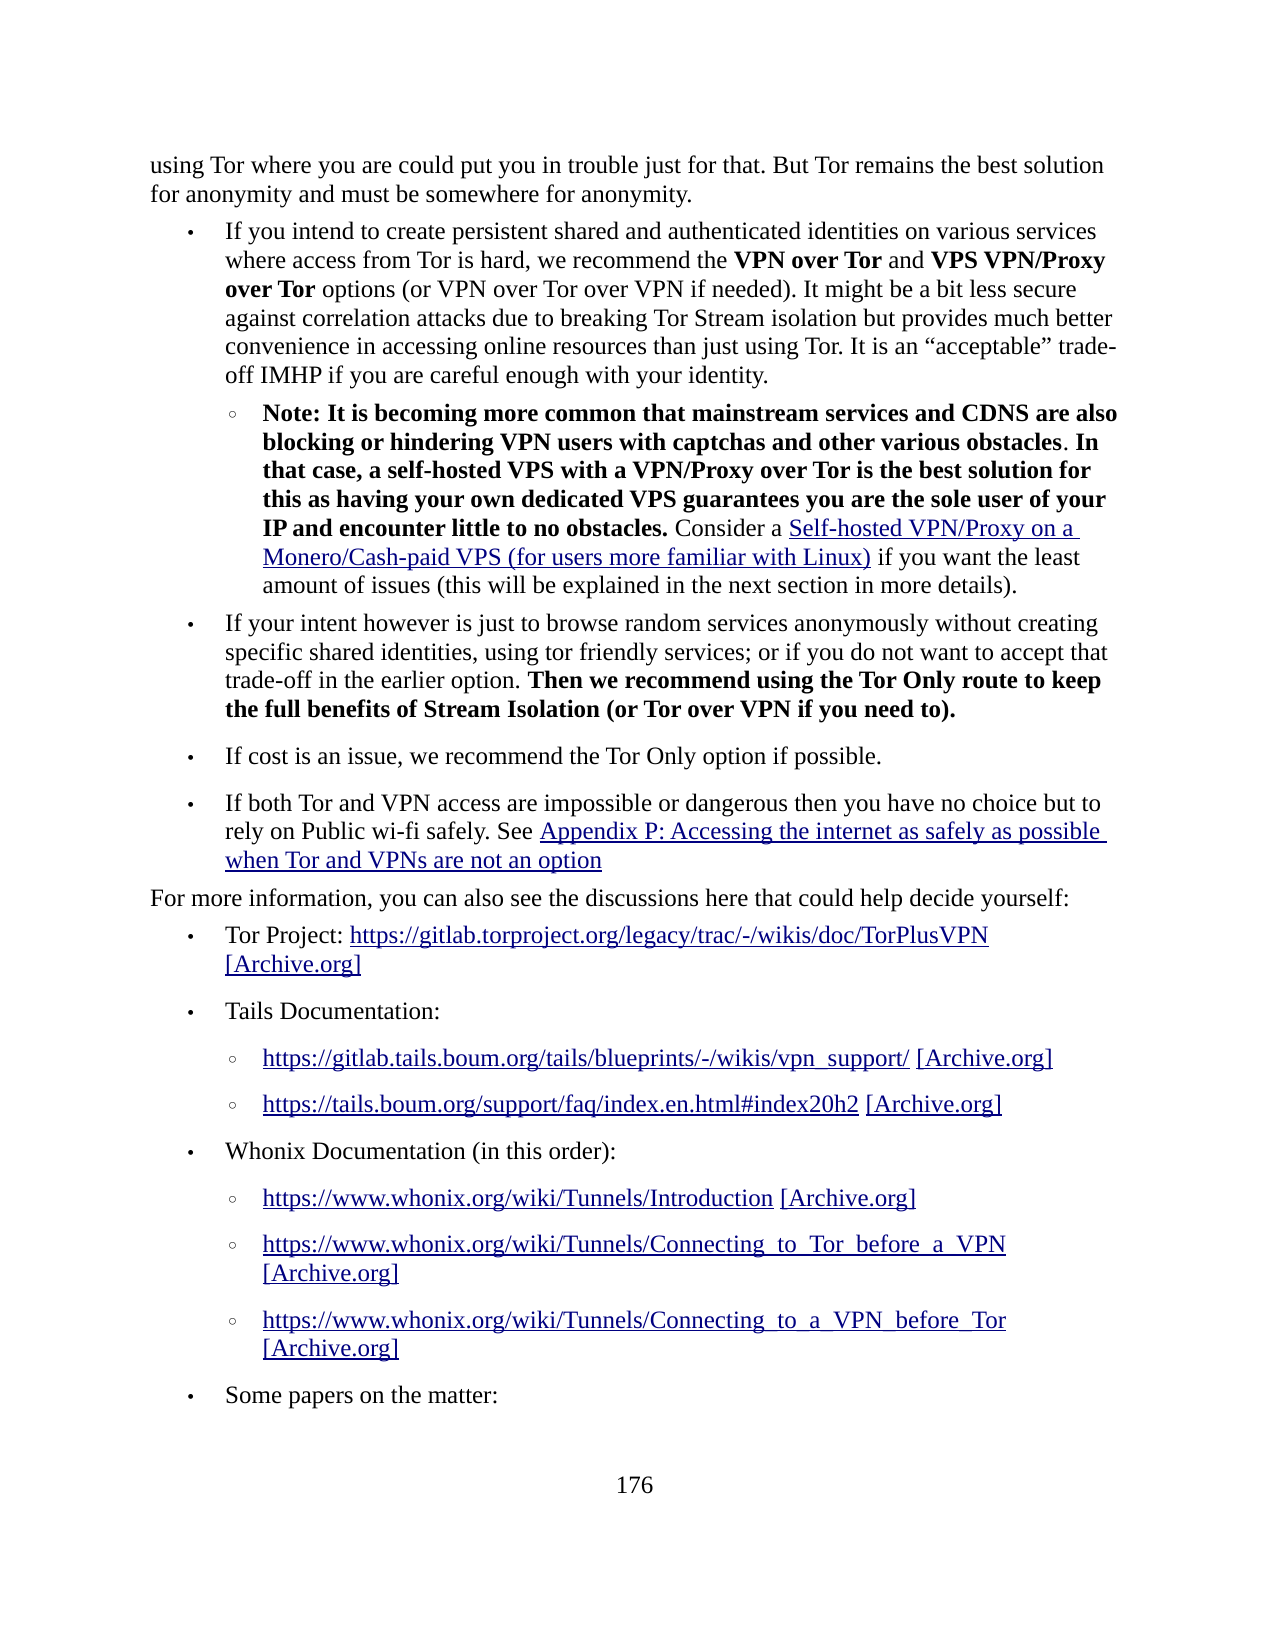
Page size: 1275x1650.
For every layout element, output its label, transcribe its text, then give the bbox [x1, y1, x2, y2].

list Tails Documentation: [187, 996, 1125, 1025]
list https://www.whonix.org/wiki/Tunnels/Connecting_to_a_VPN_before_Tor [Archive.org] [225, 1305, 1125, 1362]
list Note: It is becoming more common that mainstream services and CDNS are also blocking or hindering VPN users with captchas and other various obstacles. In that case, a self-hosted VPS with a VPN/Proxy over Tor is the best solution for this as having your own dedicated VPS guarantees you are the sole user of your IP and encounter little to no obstacles. Consider a Self-hosted VPN/Proxy on a Monero/Cash-paid VPS (for users more familiar with Linux) if you want the least amount of issues (this will be explained in the next section in more details). [225, 398, 1125, 599]
text For more information, you can also see the discussions here that could help decide yourself: [150, 883, 1125, 912]
list Whonix Documentation (in this order): [187, 1136, 1125, 1165]
list https://www.whonix.org/wiki/Tunnels/Introduction [Archive.org] [225, 1183, 1125, 1211]
list If your intent however is just to browse random services anonymously without creating specific shared identities, using tor friendly services; or if you do not want to accept that trade-off in the earlier option. Then we recommend using the Tor Only route to keep the full benefits of Stream Isolation (or Tor over VPN if you need to). [187, 608, 1125, 723]
list Tor Project: https://gitlab.torproject.org/legacy/trac/-/wikis/doc/TorPlusVPN [Archive.org] [187, 921, 1125, 978]
list https://tails.boum.org/support/faq/index.en.html#index20h2 [Archive.org] [225, 1089, 1125, 1118]
list If you intend to create persistent shared and authenticated identities on various services where access from Tor is hard, we recommend the VPN over Tor and VPS VPN/Proxy over Tor options (or VPN over Tor over VPN if needed). It might be a bit less secure against correlation attacks due to breaking Tor Stream isolation but provides much better convenience in accessing online resources than just using Tor. It is an “acceptable” trade-off IMHP if you are careful enough with your identity. [187, 216, 1125, 389]
list Some papers on the matter: [187, 1380, 1125, 1409]
list https://gitlab.tails.boum.org/tails/blueprints/-/wikis/vpn_support/ [Archive.org] [225, 1043, 1125, 1071]
list If both Tor and VPN access are impossible or dangerous then you have no choice but to rely on Public wi-fi safely. See Appendix P: Accessing the internet as safely as possible when Tor and VPNs are not an option [187, 788, 1125, 874]
list https://www.whonix.org/wiki/Tunnels/Connecting_to_Tor_before_a_VPN [Archive.org] [225, 1229, 1125, 1287]
list If cost is an issue, we recommend the Tor Only option if possible. [187, 741, 1125, 770]
text using Tor where you are could put you in trouble just for that. But Tor remains the best solution for anonymity and must be somewhere for anonymity. [150, 150, 1125, 207]
